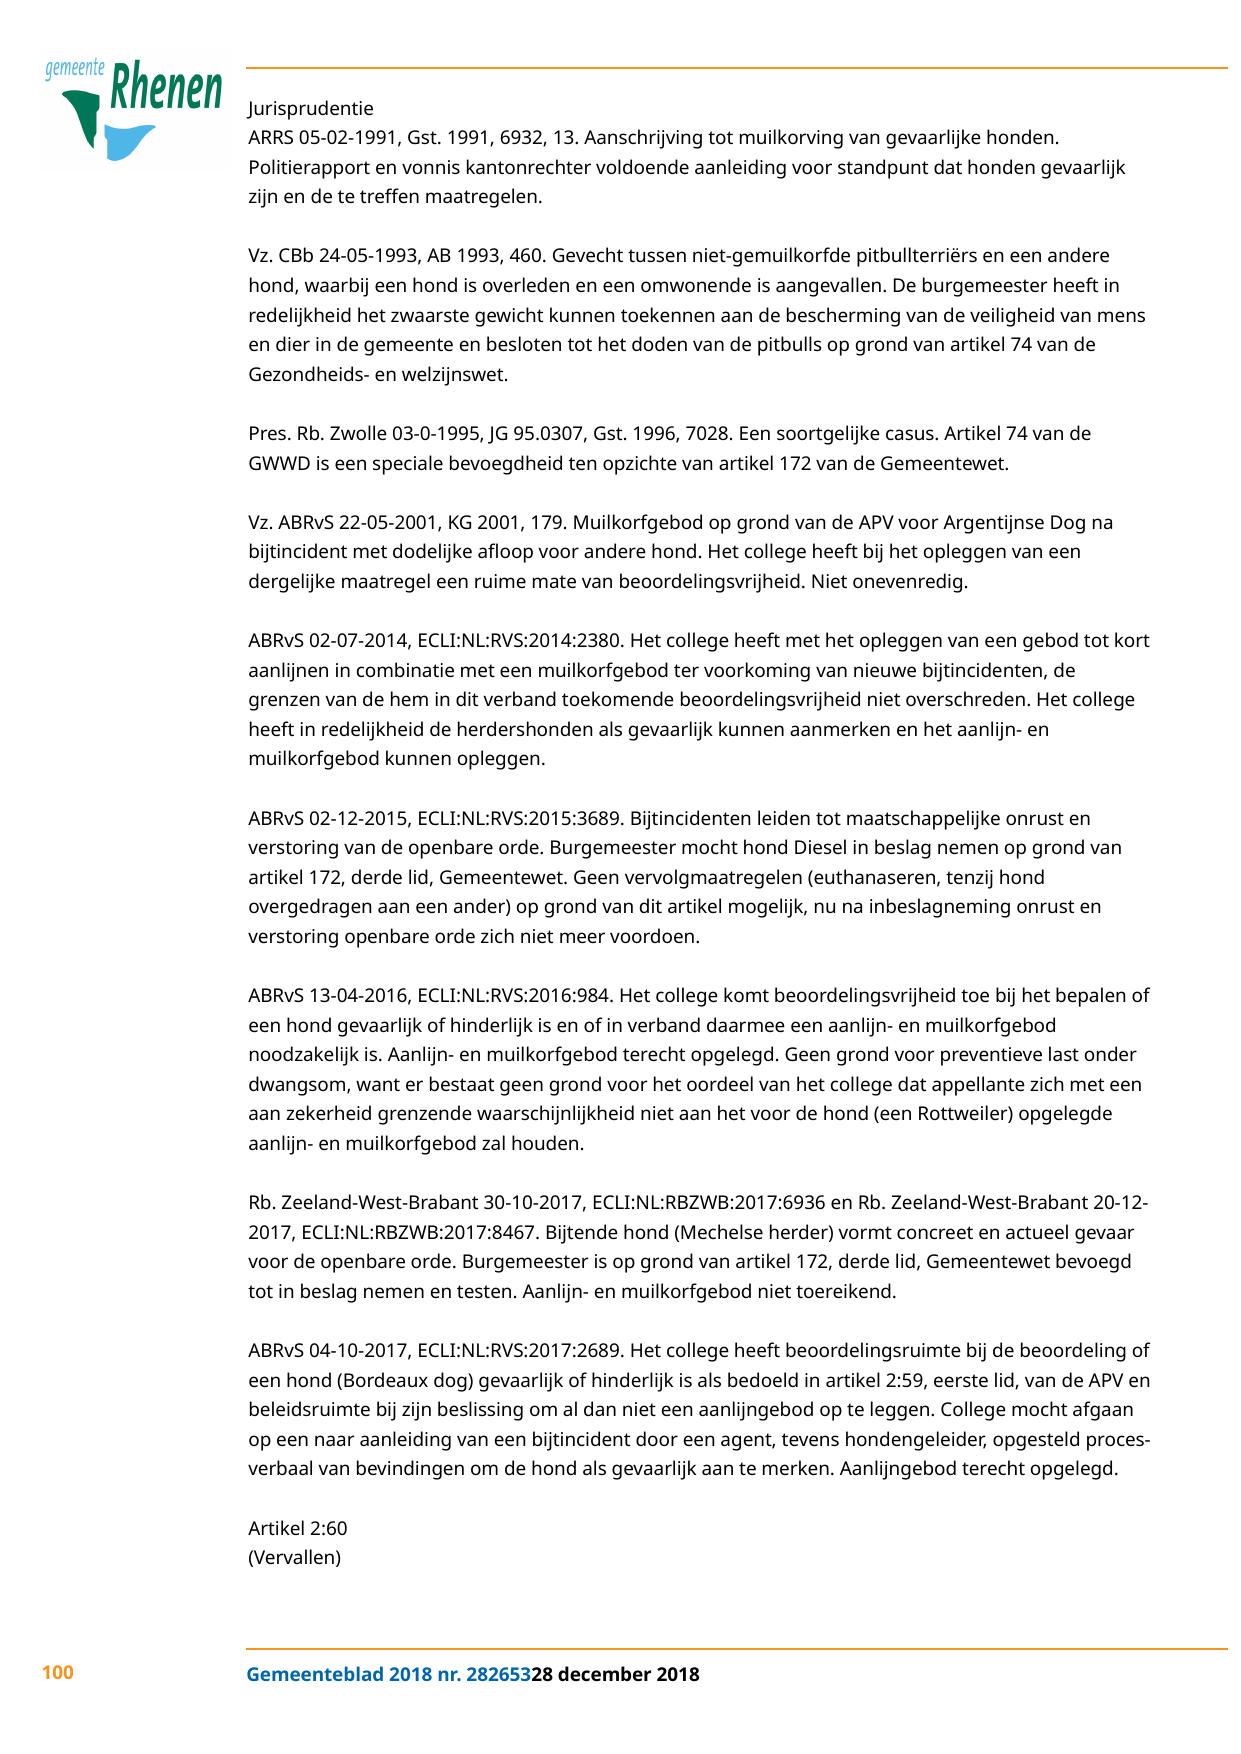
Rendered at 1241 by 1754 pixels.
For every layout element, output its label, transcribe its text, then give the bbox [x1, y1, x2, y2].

text (Vervallen) [248, 1544, 1152, 1570]
text Pres. Rb. Zwolle 03-0-1995, JG 95.0307, Gst. 1996, 7028. Een soortgelijke casus. Artikel 74 van de GWWD is een speciale bevoegdheid ten opzichte van artikel 172 van de Gemeentewet. [248, 420, 1152, 476]
text ARRS 05-02-1991, Gst. 1991, 6932, 13. Aanschrijving tot muilkorving van gevaarlijke honden. Politierapport en vonnis kantonrechter voldoende aanleiding voor standpunt dat honden gevaarlijk zijn en de te treffen maatregelen. [248, 124, 1152, 209]
text ABRvS 02-07-2014, ECLI:NL:RVS:2014:2380. Het college heeft met het opleggen van een gebod tot kort aanlijnen in combinatie met een muilkorfgebod ter voorkoming van nieuwe bijtincidenten, de grenzen van de hem in dit verband toekomende beoordelingsvrijheid niet overschreden. Het college heeft in redelijkheid de herdershonden als gevaarlijk kunnen aanmerken en het aanlijn- en muilkorfgebod kunnen opleggen. [248, 627, 1152, 771]
picture [41, 47, 231, 172]
text Vz. CBb 24-05-1993, AB 1993, 460. Gevecht tussen niet-gemuilkorfde pitbullterriërs en een andere hond, waarbij een hond is overleden en een omwonende is aangevallen. De burgemeester heeft in redelijkheid het zwaarste gewicht kunnen toekennen aan de bescherming van de veiligheid van mens en dier in de gemeente en besloten tot het doden van de pitbulls op grond van artikel 74 van de Gezondheids- en welzijnswet. [248, 243, 1152, 387]
text ABRvS 04-10-2017, ECLI:NL:RVS:2017:2689. Het college heeft beoordelingsruimte bij de beoordeling of een hond (Bordeaux dog) gevaarlijk of hinderlijk is als bedoeld in artikel 2:59, eerste lid, van de APV en beleidsruimte bij zijn beslissing om al dan niet een aanlijngebod op te leggen. College mocht afgaan op een naar aanleiding van een bijtincident door een agent, tevens hondengeleider, opgesteld proces-verbaal van bevindingen om de hond als gevaarlijk aan te merken. Aanlijngebod terecht opgelegd. [248, 1337, 1152, 1481]
text ABRvS 13-04-2016, ECLI:NL:RVS:2016:984. Het college komt beoordelingsvrijheid toe bij het bepalen of een hond gevaarlijk of hinderlijk is en of in verband daarmee een aanlijn- en muilkorfgebod noodzakelijk is. Aanlijn- en muilkorfgebod terecht opgelegd. Geen grond voor preventieve last onder dwangsom, want er bestaat geen grond voor het oordeel van het college dat appellante zich met een aan zekerheid grenzende waarschijnlijkheid niet aan het voor de hond (een Rottweiler) opgelegde aanlijn- en muilkorfgebod zal houden. [248, 982, 1152, 1156]
text Rb. Zeeland-West-Brabant 30-10-2017, ECLI:NL:RBZWB:2017:6936 en Rb. Zeeland-West-Brabant 20-12-2017, ECLI:NL:RBZWB:2017:8467. Bijtende hond (Mechelse herder) vormt concreet en actueel gevaar voor de openbare orde. Burgemeester is op grond van artikel 172, derde lid, Gemeentewet bevoegd tot in beslag nemen en testen. Aanlijn- en muilkorfgebod niet toereikend. [248, 1189, 1152, 1304]
text Artikel 2:60 [248, 1515, 1152, 1541]
text Jurisprudentie [248, 95, 1152, 121]
text ABRvS 02-12-2015, ECLI:NL:RVS:2015:3689. Bijtincidenten leiden tot maatschappelijke onrust en verstoring van de openbare orde. Burgemeester mocht hond Diesel in beslag nemen op grond van artikel 172, derde lid, Gemeentewet. Geen vervolgmaatregelen (euthanaseren, tenzij hond overgedragen aan een ander) op grond van dit artikel mogelijk, nu na inbeslagneming onrust en verstoring openbare orde zich niet meer voordoen. [248, 805, 1152, 949]
text Vz. ABRvS 22-05-2001, KG 2001, 179. Muilkorfgebod op grond van de APV voor Argentijnse Dog na bijtincident met dodelijke afloop voor andere hond. Het college heeft bij het opleggen van een dergelijke maatregel een ruime mate van beoordelingsvrijheid. Niet onevenredig. [248, 509, 1152, 594]
